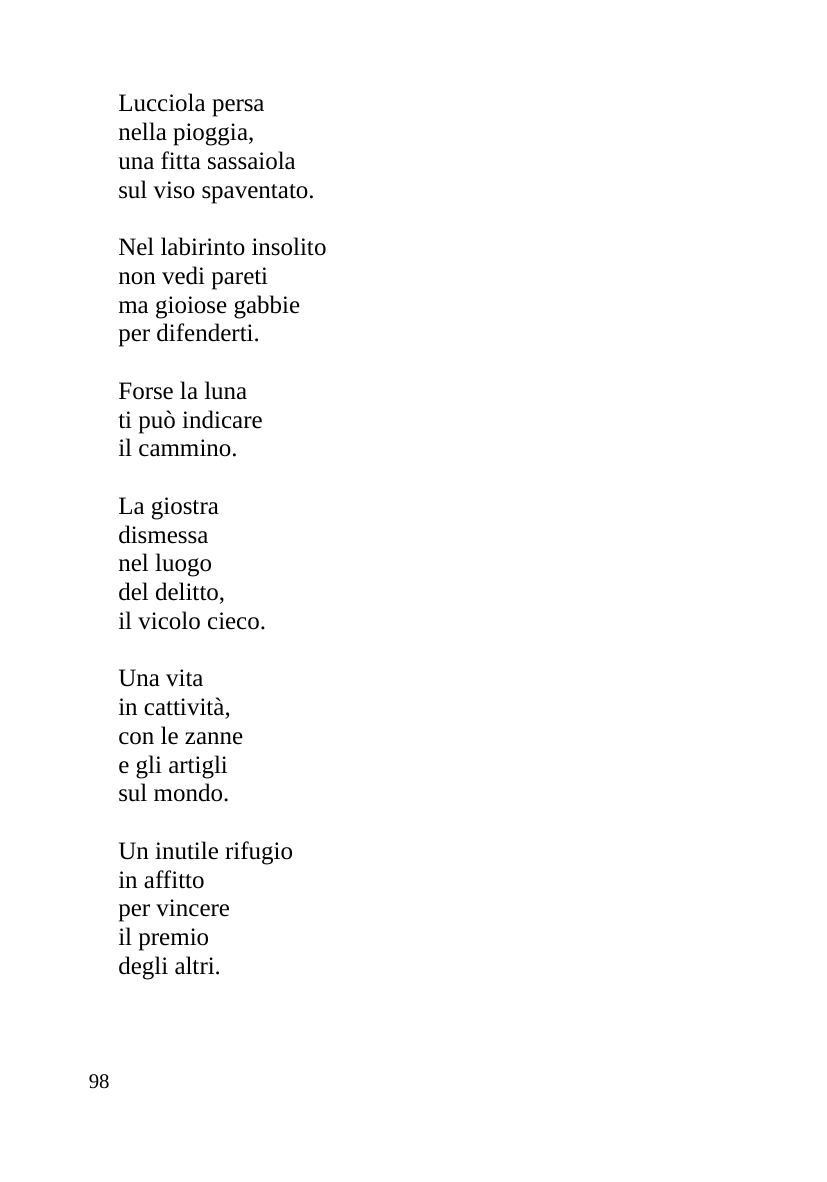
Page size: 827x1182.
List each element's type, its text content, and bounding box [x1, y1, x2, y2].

text in cattività, [88, 692, 738, 721]
text degli altri. [88, 951, 738, 980]
text Lucciola persa [88, 88, 738, 117]
text Nel labirinto insolito [88, 232, 738, 261]
text una fitta sassaiola [88, 146, 738, 175]
text Un inutile rifugio [88, 836, 738, 865]
text sul viso spaventato. [88, 175, 738, 203]
text nel luogo [88, 548, 738, 577]
text dismessa [88, 520, 738, 548]
text Forse la luna [88, 376, 738, 405]
text il vicolo cieco. [88, 606, 738, 635]
text il premio [88, 922, 738, 951]
text non vedi pareti [88, 261, 738, 290]
text e gli artigli [88, 750, 738, 778]
text sul mondo. [88, 778, 738, 807]
text il cammino. [88, 433, 738, 462]
text nella pioggia, [88, 117, 738, 146]
text ti può indicare [88, 405, 738, 433]
text Una vita [88, 663, 738, 692]
text ma gioiose gabbie [88, 290, 738, 318]
text per difenderti. [88, 318, 738, 347]
text per vincere [88, 893, 738, 922]
text La giostra [88, 491, 738, 520]
text con le zanne [88, 721, 738, 750]
text del delitto, [88, 577, 738, 606]
text in affitto [88, 865, 738, 893]
